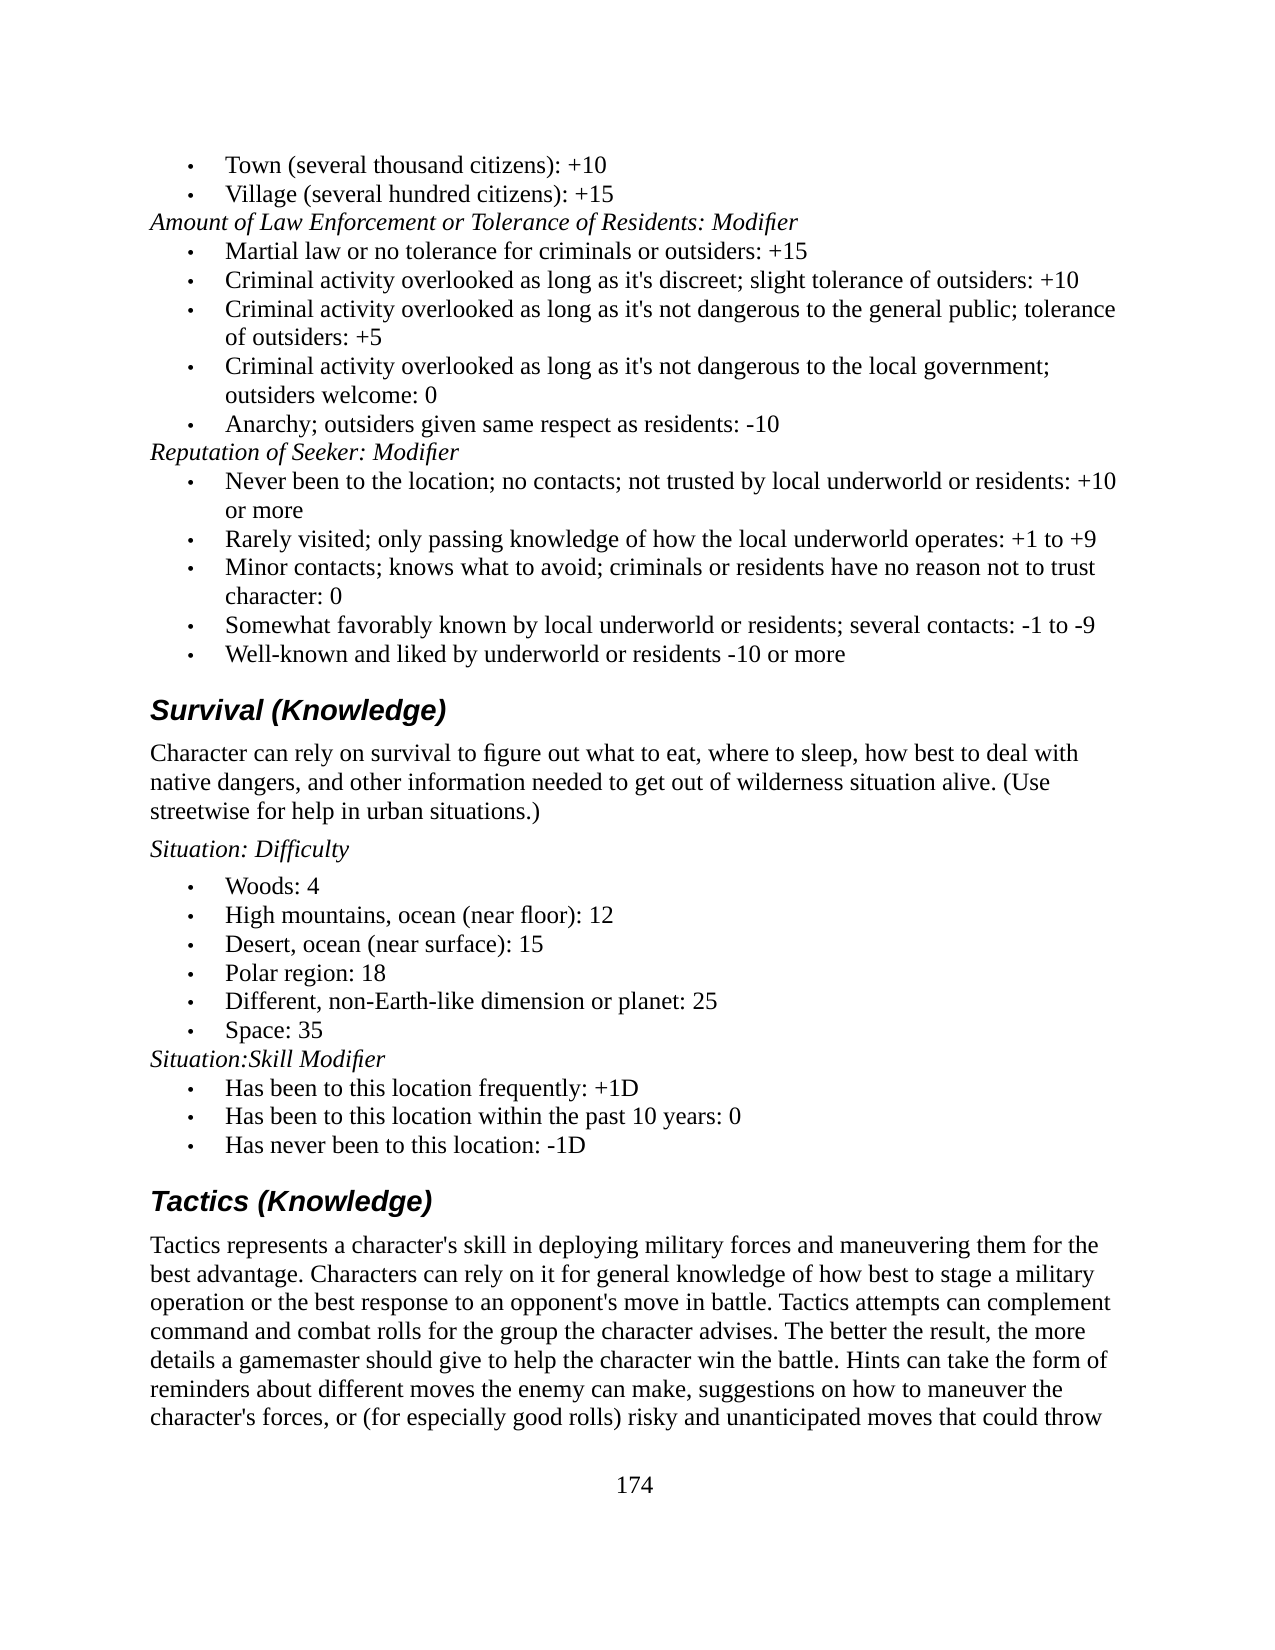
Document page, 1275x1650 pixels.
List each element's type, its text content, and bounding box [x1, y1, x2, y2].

list Well-known and liked by underworld or residents -10 or more [187, 639, 1125, 667]
list Has never been to this location: -1D [187, 1130, 1125, 1159]
list Martial law or no tolerance for criminals or outsiders: +15 [187, 236, 1125, 265]
list Rarely visited; only passing knowledge of how the local underworld operates: +1 to +9 [187, 524, 1125, 552]
list High mountains, ocean (near ﬂoor): 12 [187, 900, 1125, 929]
list Desert, ocean (near surface): 15 [187, 929, 1125, 958]
text Amount of Law Enforcement or Tolerance of Residents: Modiﬁer [150, 207, 1125, 236]
list Space: 35 [187, 1015, 1125, 1044]
list Criminal activity overlooked as long as it's not dangerous to the local government; outsiders welcome: 0 [187, 351, 1125, 409]
list Has been to this location within the past 10 years: 0 [187, 1101, 1125, 1130]
list Minor contacts; knows what to avoid; criminals or residents have no reason not to trust character: 0 [187, 552, 1125, 610]
list Never been to the location; no contacts; not trusted by local underworld or residents: +10 or more [187, 466, 1125, 524]
text Situation:Skill Modiﬁer [150, 1044, 1125, 1073]
list Different, non-Earth-like dimension or planet: 25 [187, 986, 1125, 1015]
text Reputation of Seeker: Modiﬁer [150, 437, 1125, 466]
list Polar region: 18 [187, 958, 1125, 986]
text Character can rely on survival to ﬁgure out what to eat, where to sleep, how best to deal with native dangers, and other information needed to get out of wilderness situation alive. (Use streetwise for help in urban situations.) [150, 738, 1125, 825]
list Has been to this location frequently: +1D [187, 1073, 1125, 1101]
text Situation: Difficulty [150, 834, 1125, 862]
subtitle Survival (Knowledge) [150, 692, 1125, 726]
text Tactics represents a character's skill in deploying military forces and maneuvering them for the best advantage. Characters can rely on it for general knowledge of how best to stage a military operation or the best response to an opponent's move in battle. Tactics attempts can complement command and combat rolls for the group the character advises. The better the result, the more details a gamemaster should give to help the character win the battle. Hints can take the form of reminders about different moves the enemy can make, suggestions on how to maneuver the character's forces, or (for especially good rolls) risky and unanticipated moves that could throw [150, 1230, 1125, 1431]
list Woods: 4 [187, 871, 1125, 900]
list Criminal activity overlooked as long as it's discreet; slight tolerance of outsiders: +10 [187, 265, 1125, 294]
list Town (several thousand citizens): +10 [187, 150, 1125, 179]
list Criminal activity overlooked as long as it's not dangerous to the general public; tolerance of outsiders: +5 [187, 294, 1125, 351]
subtitle Tactics (Knowledge) [150, 1184, 1125, 1217]
list Village (several hundred citizens): +15 [187, 179, 1125, 207]
list Anarchy; outsiders given same respect as residents: -10 [187, 409, 1125, 437]
list Somewhat favorably known by local underworld or residents; several contacts: -1 to -9 [187, 610, 1125, 639]
